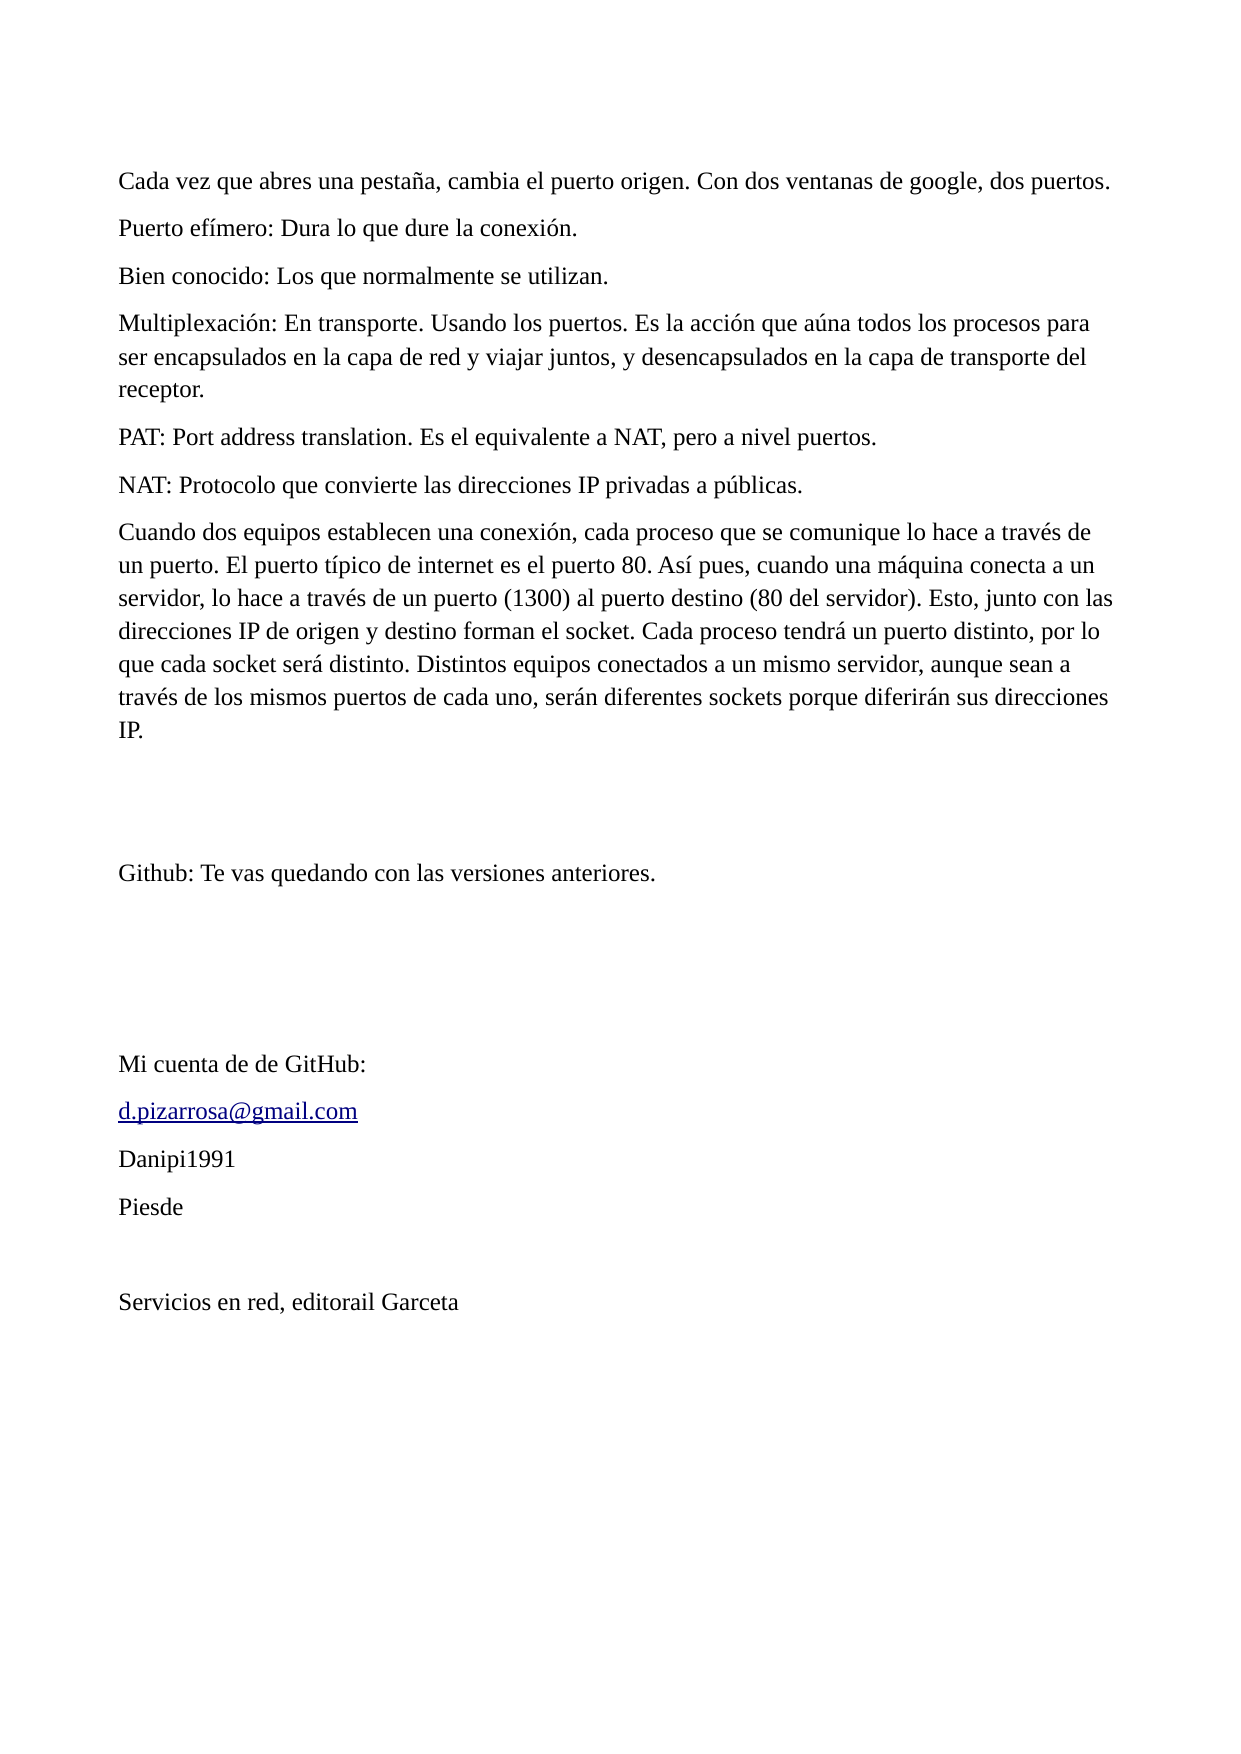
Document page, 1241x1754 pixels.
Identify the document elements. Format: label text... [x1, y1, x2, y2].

text PAT: Port address translation. Es el equivalente a NAT, pero a nivel puertos. [118, 422, 1122, 451]
text Mi cuenta de de GitHub: [118, 1049, 1122, 1077]
text Cuando dos equipos establecen una conexión, cada proceso que se comunique lo hace a través de un puerto. El puerto típico de internet es el puerto 80. Así pues, cuando una máquina conecta a un servidor, lo hace a través de un puerto (1300) al puerto destino (80 del servidor). Esto, junto con las direcciones IP de origen y destino forman el socket. Cada proceso tendrá un puerto distinto, por lo que cada socket será distinto. Distintos equipos conectados a un mismo servidor, aunque sean a través de los mismos puertos de cada uno, serán diferentes sockets porque diferirán sus direcciones IP. [118, 517, 1122, 744]
text Piesde [118, 1192, 1122, 1220]
text d.pizarrosa@gmail.com [118, 1096, 1122, 1125]
text Github: Te vas quedando con las versiones anteriores. [118, 858, 1122, 887]
text Danipi1991 [118, 1144, 1122, 1173]
text NAT: Protocolo que convierte las direcciones IP privadas a públicas. [118, 470, 1122, 498]
text Cada vez que abres una pestaña, cambia el puerto origen. Con dos ventanas de google, dos puertos. [118, 166, 1122, 194]
text Bien conocido: Los que normalmente se utilizan. [118, 261, 1122, 290]
text Servicios en red, editorail Garceta [118, 1287, 1122, 1316]
text Multiplexación: En transporte. Usando los puertos. Es la acción que aúna todos los procesos para ser encapsulados en la capa de red y viajar juntos, y desencapsulados en la capa de transporte del receptor. [118, 308, 1122, 403]
text Puerto efímero: Dura lo que dure la conexión. [118, 213, 1122, 242]
